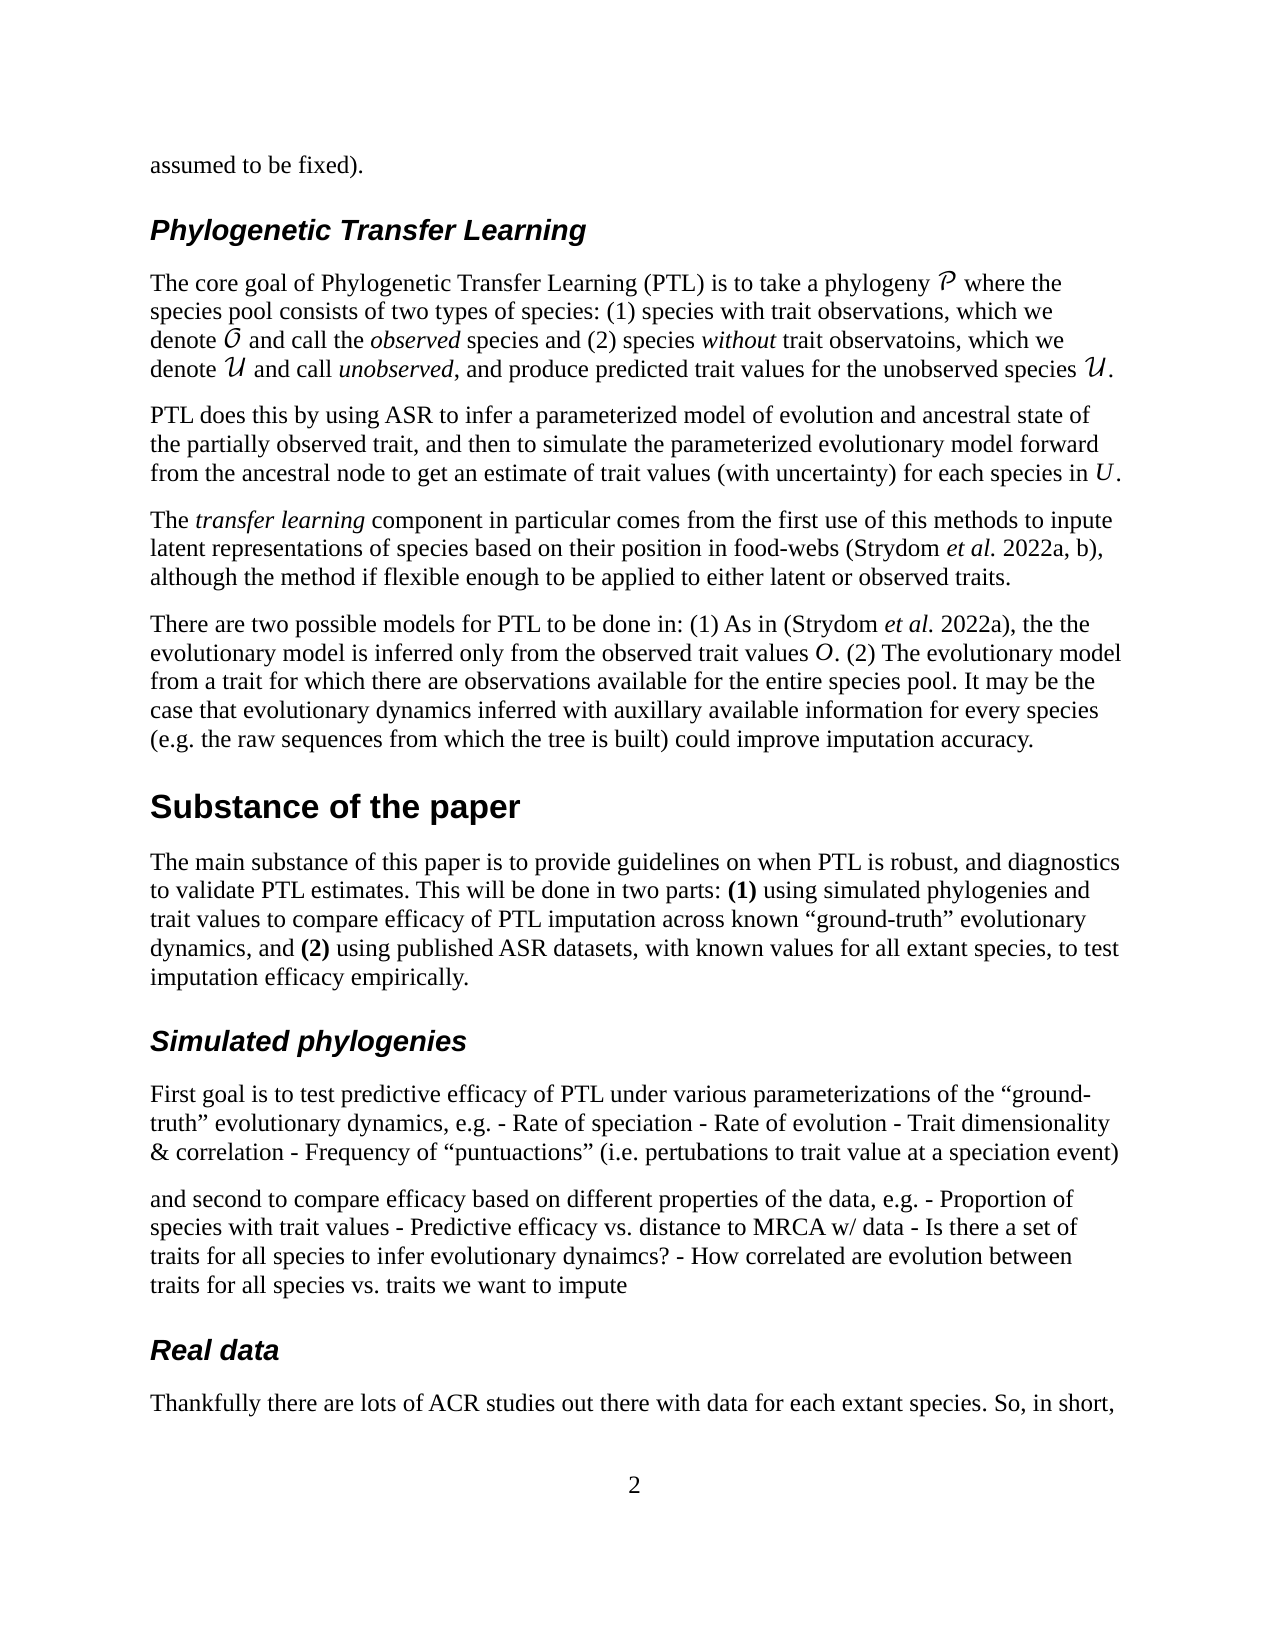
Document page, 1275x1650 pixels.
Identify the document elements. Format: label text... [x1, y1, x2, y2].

text and second to compare efficacy based on different properties of the data, e.g. - Proportion of species with trait values - Predictive efficacy vs. distance to MRCA w/ data - Is there a set of traits for all species to infer evolutionary dynaimcs? - How correlated are evolution between traits for all species vs. traits we want to impute [150, 1184, 1125, 1299]
text The core goal of Phylogenetic Transfer Learning (PTL) is to take a phylogeny where the species pool consists of two types of species: (1) species with trait observations, which we denote and call the observed species and (2) species without trait observatoins, which we denote and call unobserved, and produce predicted trait values for the unobserved species . [150, 268, 1125, 383]
text There are two possible models for PTL to be done in: (1) As in (Strydom et al. 2022a), the the evolutionary model is inferred only from the observed trait values . (2) The evolutionary model from a trait for which there are observations available for the entire species pool. It may be the case that evolutionary dynamics inferred with auxillary available information for every species (e.g. the raw sequences from which the tree is built) could improve imputation accuracy. [150, 609, 1125, 753]
subtitle Substance of the paper [150, 787, 1125, 825]
text Thankfully there are lots of ACR studies out there with data for each extant species. So, in short, [150, 1388, 1125, 1416]
text The main substance of this paper is to provide guidelines on when PTL is robust, and diagnostics to validate PTL estimates. This will be done in two parts: (1) using simulated phylogenies and trait values to compare efficacy of PTL imputation across known “ground-truth” evolutionary dynamics, and (2) using published ASR datasets, with known values for all extant species, to test imputation efficacy empirically. [150, 847, 1125, 991]
text First goal is to test predictive efficacy of PTL under various parameterizations of the “ground-truth” evolutionary dynamics, e.g. - Rate of speciation - Rate of evolution - Trait dimensionality & correlation - Frequency of “puntuactions” (i.e. pertubations to trait value at a speciation event) [150, 1079, 1125, 1166]
subtitle Simulated phylogenies [150, 1024, 1125, 1058]
subtitle Phylogenetic Transfer Learning [150, 213, 1125, 246]
text assumed to be fixed). [150, 150, 1125, 179]
subtitle Real data [150, 1333, 1125, 1366]
text PTL does this by using ASR to infer a parameterized model of evolution and ancestral state of the partially observed trait, and then to simulate the parameterized evolutionary model forward from the ancestral node to get an estimate of trait values (with uncertainty) for each species in . [150, 401, 1125, 487]
text The transfer learning component in particular comes from the first use of this methods to inpute latent representations of species based on their position in food-webs (Strydom et al. 2022a, b), although the method if flexible enough to be applied to either latent or observed traits. [150, 505, 1125, 591]
